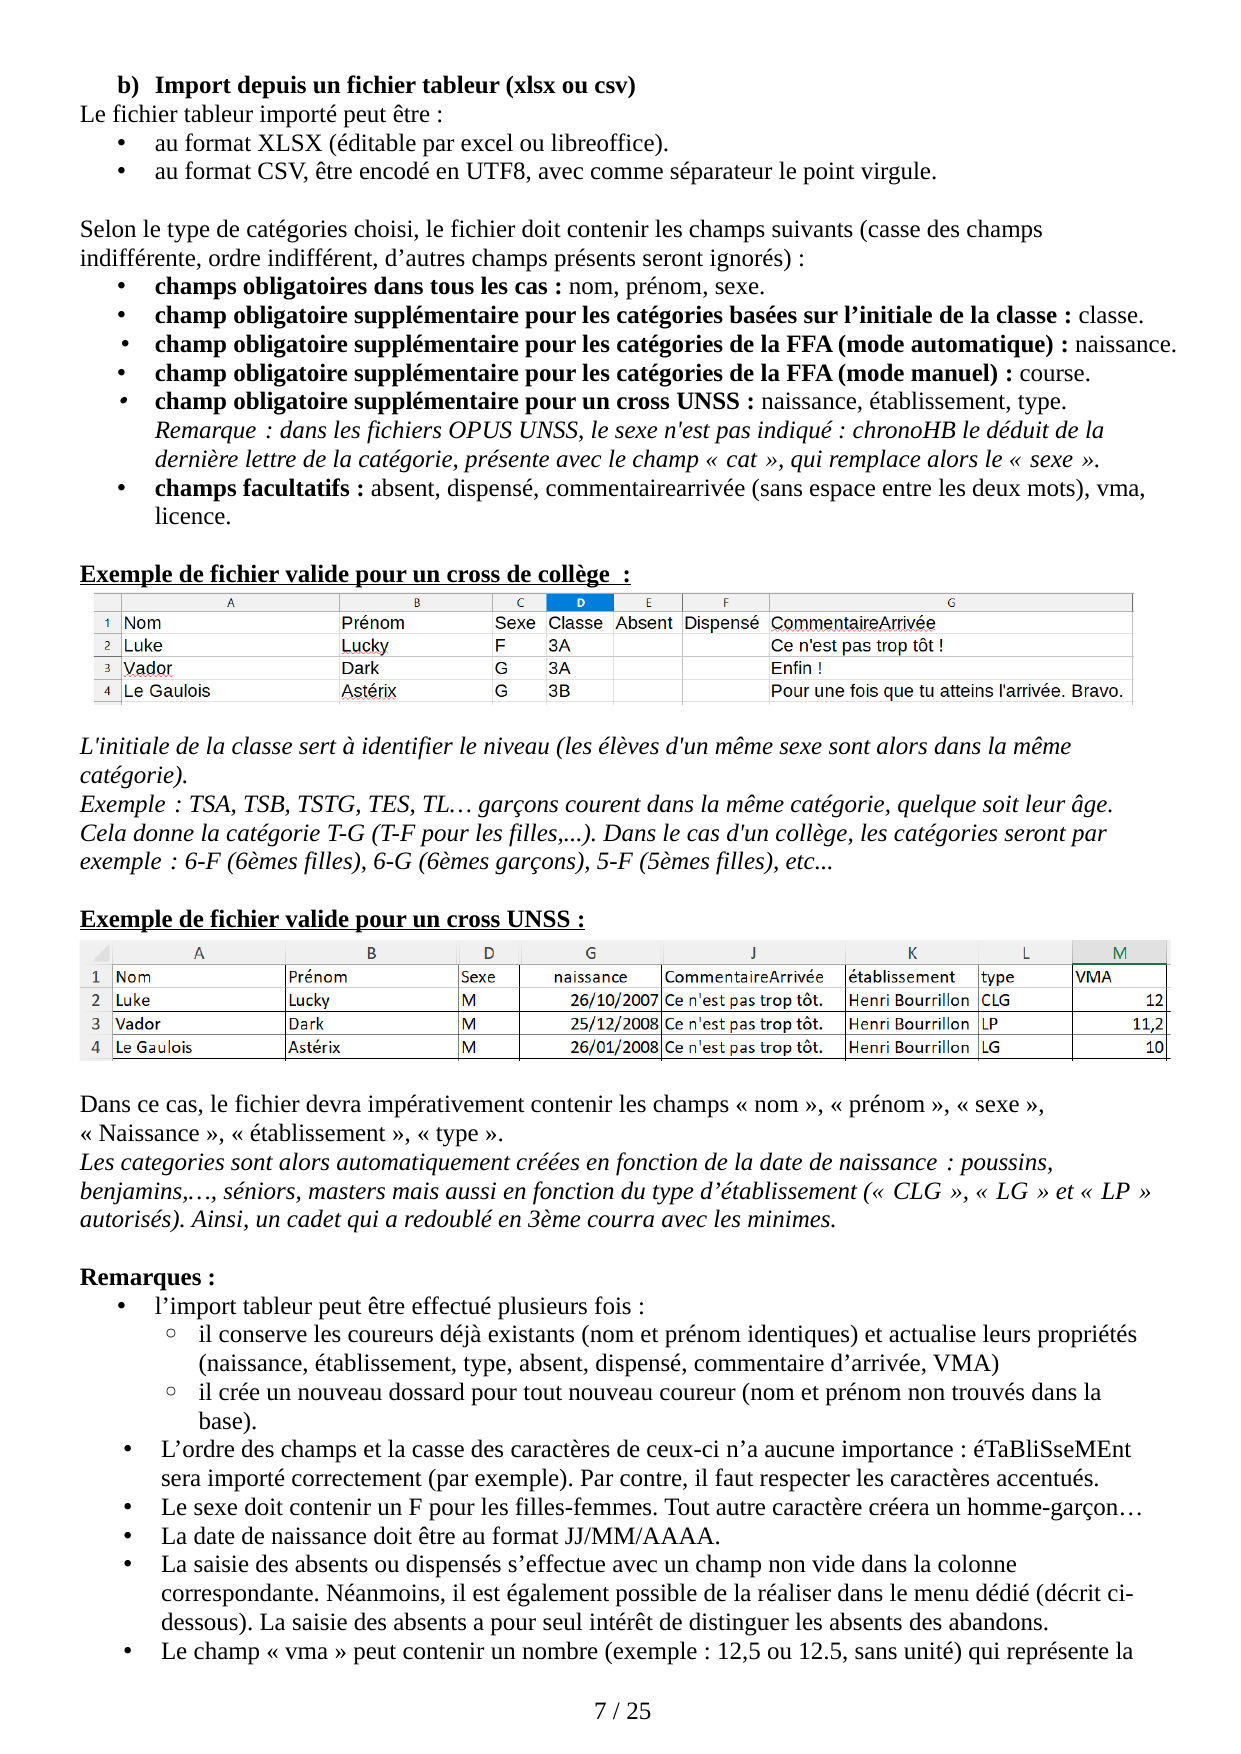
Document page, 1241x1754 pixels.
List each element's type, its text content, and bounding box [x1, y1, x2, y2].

picture [79, 940, 1171, 1061]
text Exemple de fichier valide pour un cross de collège : [79, 559, 1165, 588]
list Le champ « vma » peut contenir un nombre (exemple : 12,5 ou 12.5, sans unité) qui représente la [123, 1636, 1165, 1664]
list champs obligatoires dans tous les cas : nom, prénom, sexe. [117, 271, 1165, 300]
list champ obligatoire supplémentaire pour les catégories basées sur l’initiale de la classe : classe. [117, 300, 1165, 329]
list L’ordre des champs et la casse des caractères de ceux-ci n’a aucune importance : éTaBliSseMEnt sera importé correctement (par exemple). Par contre, il faut respecter les caractères accentués. [123, 1434, 1165, 1492]
list l’import tableur peut être effectué plusieurs fois : [117, 1291, 1165, 1319]
list La saisie des absents ou dispensés s’effectue avec un champ non vide dans la colonne correspondante. Néanmoins, il est également possible de la réaliser dans le menu dédié (décrit ci-dessous). La saisie des absents a pour seul intérêt de distinguer les absents des abandons. [123, 1549, 1165, 1636]
text Exemple : TSA, TSB, TSTG, TES, TL… garçons courent dans la même catégorie, quelque soit leur âge. Cela donne la catégorie T-G (T-F pour les filles,...). Dans le cas d'un collège, les catégories seront par exemple : 6-F (6èmes filles), 6-G (6èmes garçons), 5-F (5èmes filles), etc... [79, 789, 1165, 875]
subtitle Import depuis un fichier tableur (xlsx ou csv) [117, 70, 1165, 99]
text Dans ce cas, le fichier devra impérativement contenir les champs « nom », « prénom », « sexe », « Naissance », « établissement », « type ». [79, 1089, 1165, 1147]
text L'initiale de la classe sert à identifier le niveau (les élèves d'un même sexe sont alors dans la même catégorie). [79, 731, 1165, 789]
list au format XLSX (éditable par excel ou libreoffice). [117, 128, 1165, 156]
list Le sexe doit contenir un F pour les filles-femmes. Tout autre caractère créera un homme-garçon… [123, 1492, 1165, 1521]
text Le fichier tableur importé peut être : [79, 99, 1165, 128]
list champ obligatoire supplémentaire pour les catégories de la FFA (mode manuel) : course. [117, 358, 1165, 386]
list champ obligatoire supplémentaire pour les catégories de la FFA (mode automatique) : naissance. [121, 329, 1183, 358]
text Selon le type de catégories choisi, le fichier doit contenir les champs suivants (casse des champs indifférente, ordre indifférent, d’autres champs présents seront ignorés) : [79, 214, 1165, 271]
list champ obligatoire supplémentaire pour un cross UNSS : naissance, établissement, type. Remarque : dans les fichiers OPUS UNSS, le sexe n'est pas indiqué : chronoHB le déduit de la dernière lettre de la catégorie, présente avec le champ « cat », qui remplace alors le « sexe ». [117, 386, 1165, 473]
text Remarques : [79, 1262, 1165, 1291]
list il crée un nouveau dossard pour tout nouveau coureur (nom et prénom non trouvés dans la base). [161, 1377, 1165, 1434]
text Les categories sont alors automatiquement créées en fonction de la date de naissance : poussins, benjamins,…, séniors, masters mais aussi en fonction du type d’établissement (« CLG », « LG » et « LP » autorisés). Ainsi, un cadet qui a redoublé en 3ème courra avec les minimes. [79, 1147, 1165, 1233]
list champs facultatifs : absent, dispensé, commentairearrivée (sans espace entre les deux mots), vma, licence. [117, 473, 1165, 530]
picture [93, 592, 1135, 705]
list La date de naissance doit être au format JJ/MM/AAAA. [123, 1521, 1165, 1549]
list au format CSV, être encodé en UTF8, avec comme séparateur le point virgule. [117, 156, 1165, 185]
list il conserve les coureurs déjà existants (nom et prénom identiques) et actualise leurs propriétés (naissance, établissement, type, absent, dispensé, commentaire d’arrivée, VMA) [161, 1319, 1165, 1377]
text Exemple de fichier valide pour un cross UNSS : [79, 904, 1165, 933]
